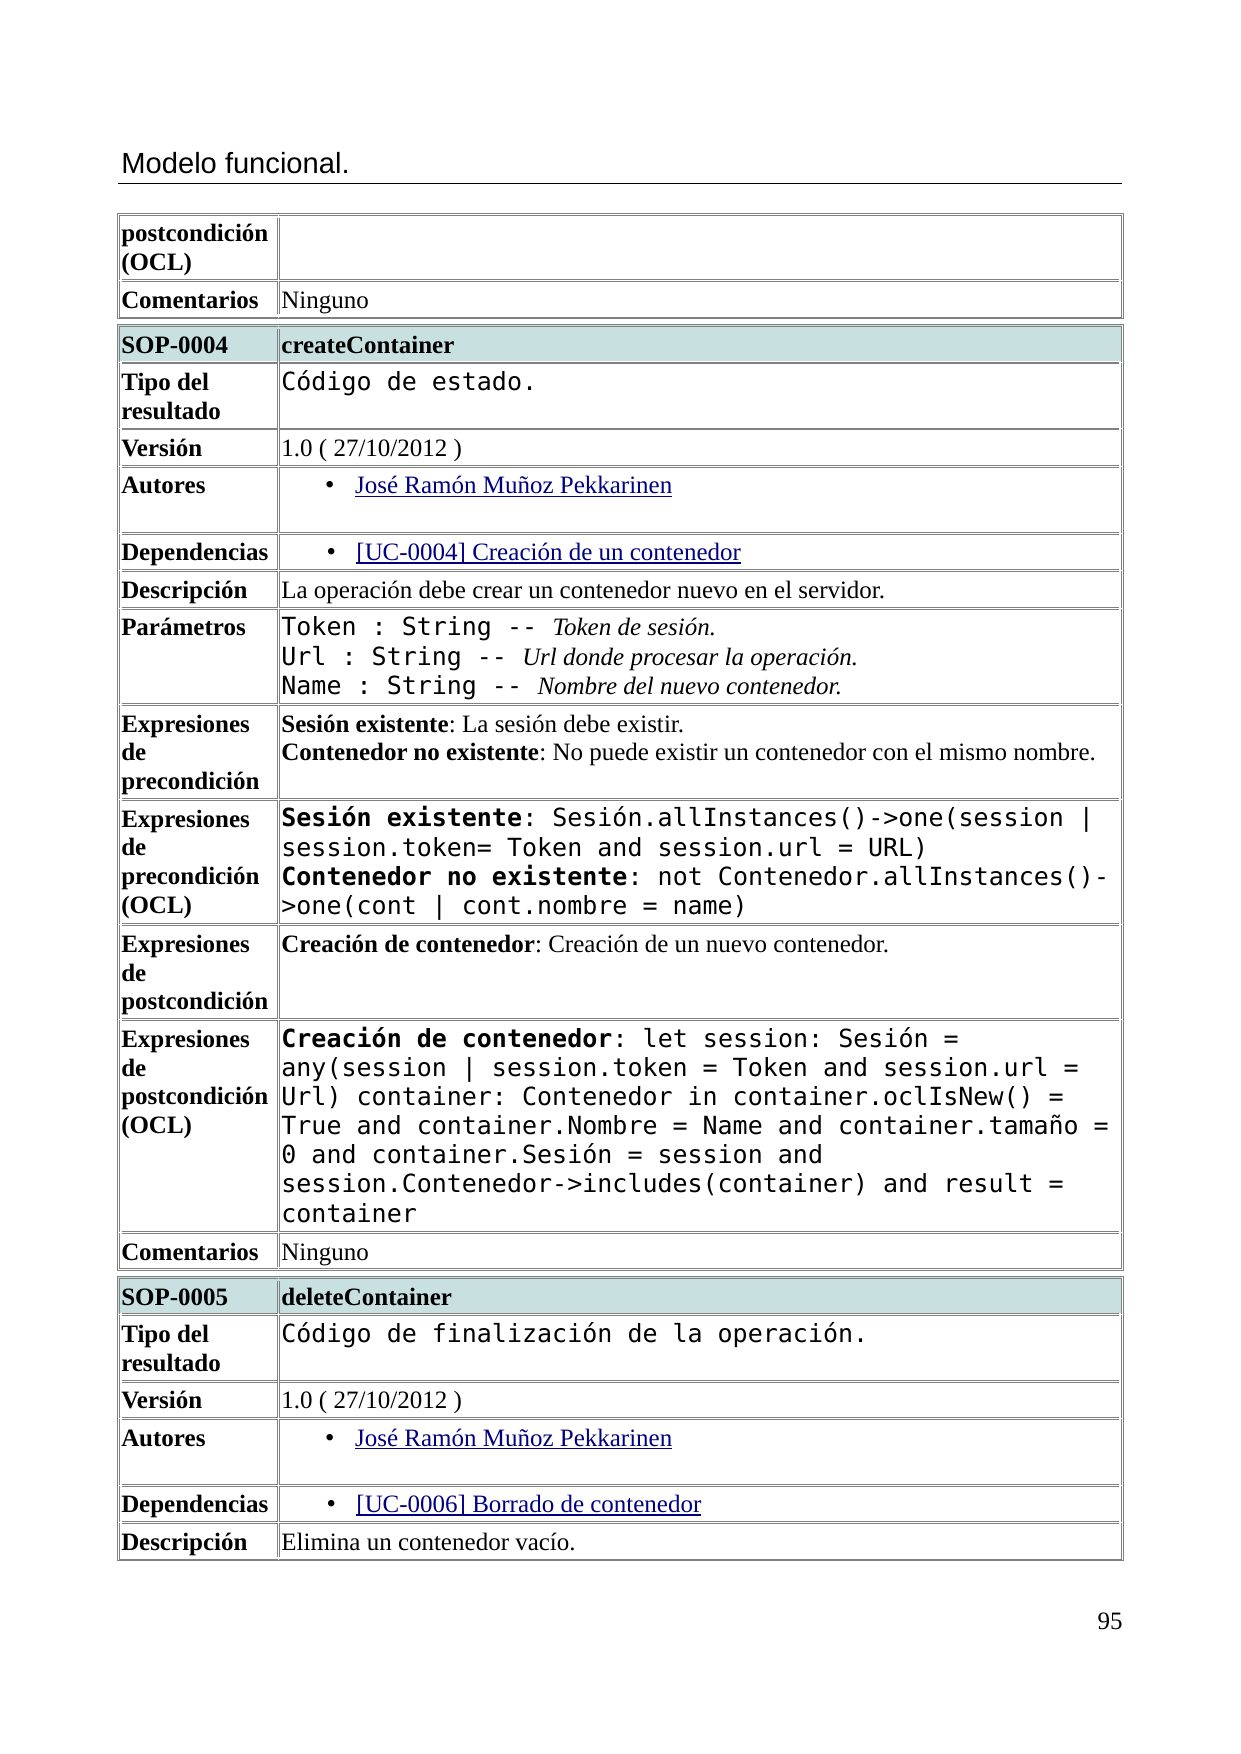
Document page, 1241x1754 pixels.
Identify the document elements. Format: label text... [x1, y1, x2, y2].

table_header SOP-0004 [120, 327, 278, 361]
table_cell Token : String -- Token de sesión. Url : String -- Url donde procesar la operación. Name : String -- Nombre del nuevo contenedor. [280, 607, 1121, 703]
table_cell Código de estado. [280, 361, 1122, 427]
table_cell Expresiones de precondición [118, 703, 278, 798]
table_cell Elimina un contenedor vacío. [278, 1521, 1122, 1558]
table_cell Descripción [118, 569, 278, 607]
table_cell La operación debe crear un contenedor nuevo en el servidor. [278, 569, 1122, 607]
table_cell Comentarios [120, 1231, 278, 1268]
table_cell 1.0 ( 27/10/2012 ) [280, 1380, 1121, 1417]
table_cell [UC-0006] Borrado de contenedor [280, 1484, 1121, 1521]
table_header deleteContainer [278, 1279, 1121, 1313]
table_cell José Ramón Muñoz Pekkarinen [280, 1417, 1121, 1484]
table_cell Autores [120, 465, 277, 532]
table_cell Creación de contenedor: let session: Sesión = any(session | session.token = Token and session.url = Url) container: Contenedor in container.oclIsNew() = True and container.Nombre = Name and container.tamaño = 0 and container.Sesión = session and session.Contenedor->includes(container) and result = container [278, 1018, 1122, 1231]
table_cell Expresiones de postcondición (OCL) [118, 1018, 278, 1231]
table_cell Sesión existente: Sesión.allInstances()->one(session | session.token= Token and session.url = URL) Contenedor no existente: not Contenedor.allInstances()->one(cont | cont.nombre = name) [280, 798, 1121, 923]
table_cell [UC-0004] Creación de un contenedor [280, 532, 1121, 569]
table_cell Ninguno [278, 1231, 1121, 1268]
table_cell Creación de contenedor: Creación de un nuevo contenedor. [278, 923, 1122, 1018]
table_cell Tipo del resultado [118, 1313, 278, 1379]
table_cell Versión [120, 1380, 277, 1417]
table_cell Dependencias [120, 1484, 277, 1521]
table_cell José Ramón Muñoz Pekkarinen [280, 465, 1121, 532]
table_cell Parámetros [120, 607, 277, 703]
table_cell Versión [118, 428, 277, 465]
table_cell Autores [120, 1417, 277, 1484]
table_cell Ninguno [278, 279, 1121, 316]
table_cell Código de finalización de la operación. [278, 1313, 1122, 1379]
table_cell Comentarios [120, 279, 278, 316]
table_cell [278, 216, 1121, 279]
table_cell Expresiones de postcondición [118, 923, 278, 1018]
table_cell 1.0 ( 27/10/2012 ) [280, 428, 1122, 465]
table_cell Expresiones de precondición (OCL) [120, 798, 277, 923]
table_cell postcondición (OCL) [120, 216, 278, 279]
table_header createContainer [278, 327, 1121, 361]
table_header SOP-0005 [120, 1279, 278, 1313]
table_cell Tipo del resultado [118, 361, 277, 427]
table_cell Dependencias [120, 532, 277, 569]
table_cell Sesión existente: La sesión debe existir. Contenedor no existente: No puede existir un contenedor con el mismo nombre. [278, 703, 1122, 798]
table_cell Descripción [118, 1521, 278, 1558]
